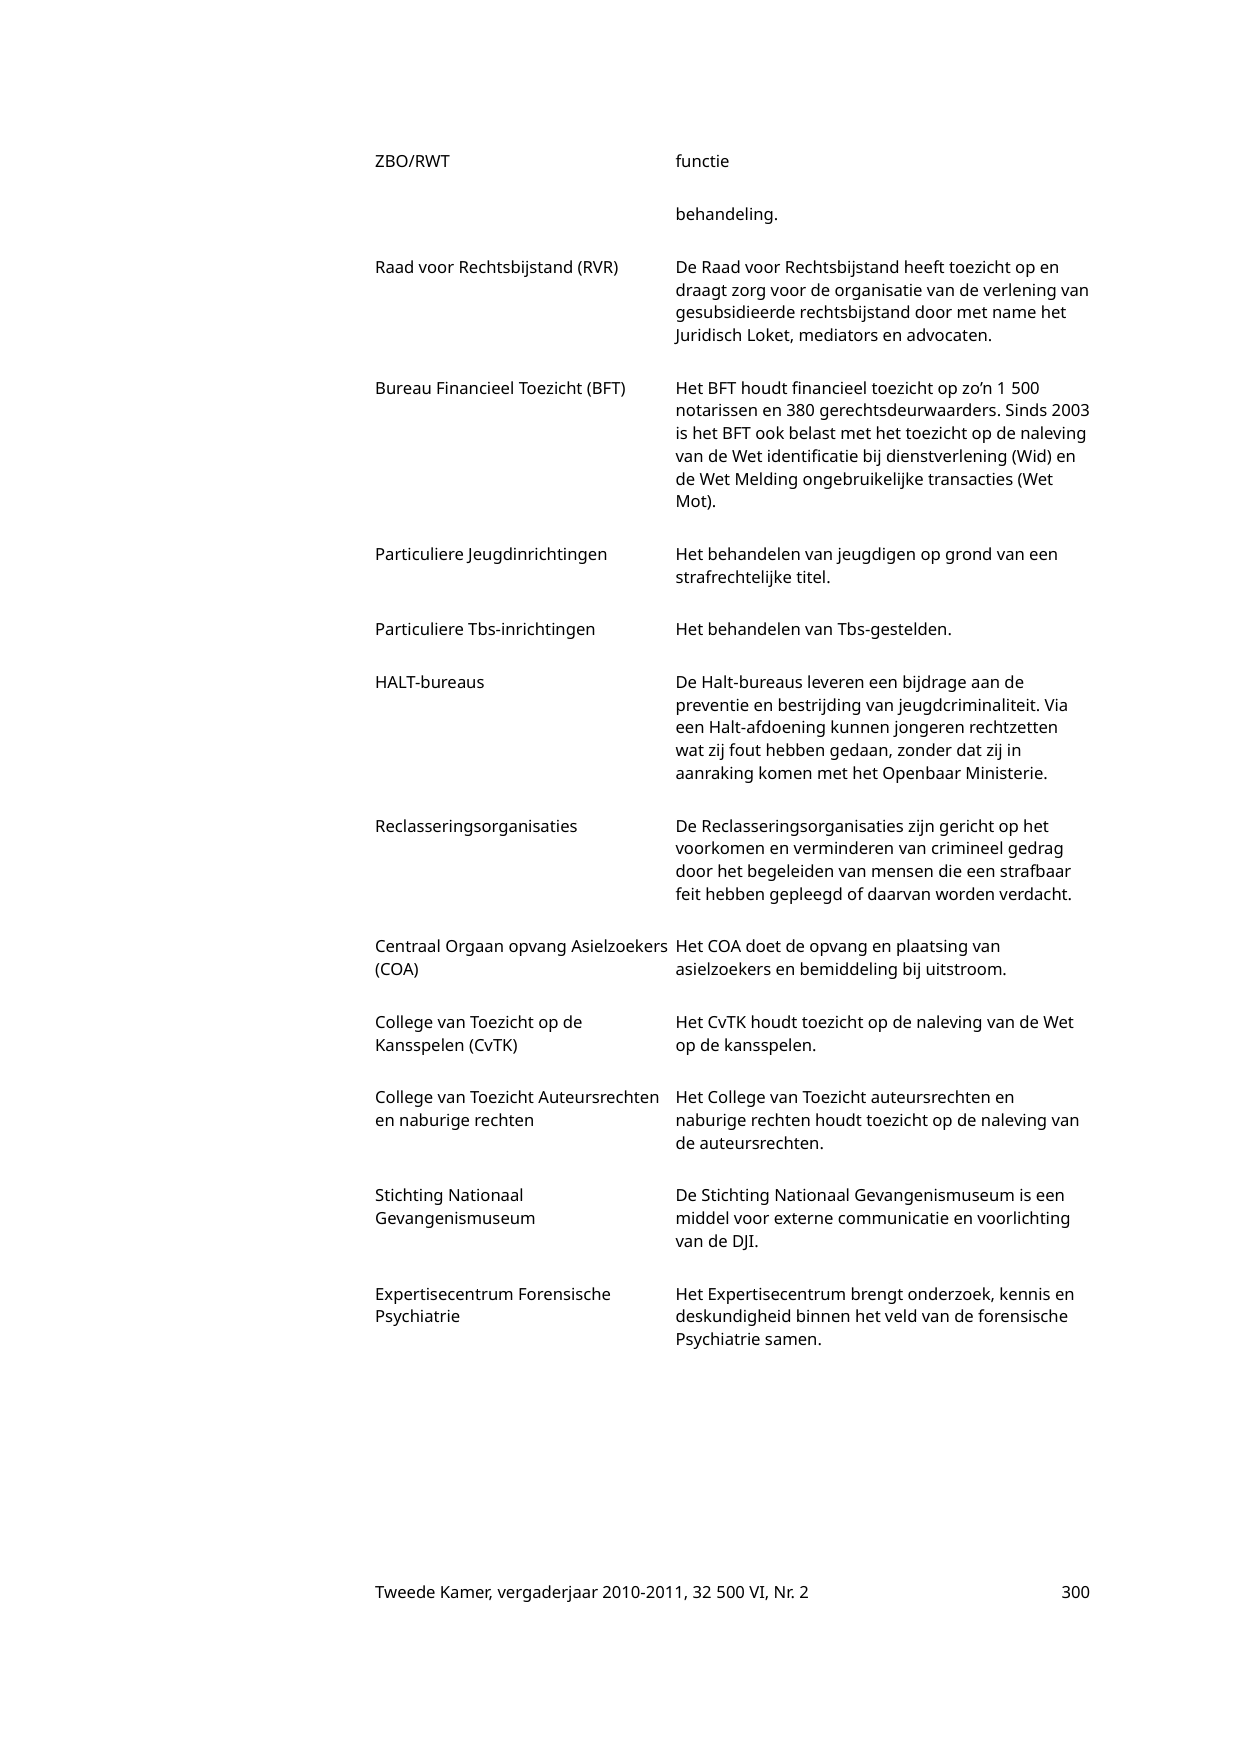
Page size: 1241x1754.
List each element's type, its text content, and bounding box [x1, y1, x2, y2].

table_cell [375, 203, 675, 255]
table_cell HALT-bureaus [375, 671, 675, 814]
table_cell De Reclasseringsorganisaties zijn gericht op het voorkomen en verminderen van crimineel gedrag door het begeleiden van mensen die een strafbaar feit hebben gepleegd of daarvan worden verdacht. [675, 814, 1090, 935]
table_cell De Stichting Nationaal Gevangenismuseum is een middel voor externe communicatie en voorlichting van de DJI. [675, 1184, 1090, 1282]
table_cell Het BFT houdt financieel toezicht op zo’n 1 500 notarissen en 380 gerechtsdeurwaarders. Sinds 2003 is het BFT ook belast met het toezicht op de naleving van de Wet identificatie bij dienstverlening (Wid) en de Wet Melding ongebruikelijke transacties (Wet Mot). [675, 376, 1090, 542]
table_cell Particuliere Tbs-inrichtingen [375, 618, 675, 671]
table_cell De Halt-bureaus leveren een bijdrage aan de preventie en bestrijding van jeugdcriminaliteit. Via een Halt-afdoening kunnen jongeren rechtzetten wat zij fout hebben gedaan, zonder dat zij in aanraking komen met het Openbaar Ministerie. [675, 671, 1090, 814]
table_cell Het College van Toezicht auteursrechten en naburige rechten houdt toezicht op de naleving van de auteursrechten. [675, 1086, 1090, 1184]
table_cell Het behandelen van jeugdigen op grond van een strafrechtelijke titel. [675, 543, 1090, 618]
table_cell behandeling. [675, 203, 1090, 255]
table_cell Reclasseringsorganisaties [375, 814, 675, 935]
table_cell Het CvTK houdt toezicht op de naleving van de Wet op de kansspelen. [675, 1010, 1090, 1086]
table_cell Expertisecentrum Forensische Psychiatrie [375, 1282, 675, 1380]
table_cell Het COA doet de opvang en plaatsing van asielzoekers en bemiddeling bij uitstroom. [675, 935, 1090, 1010]
table_cell College van Toezicht op de Kansspelen (CvTK) [375, 1010, 675, 1086]
table_cell Het Expertisecentrum brengt onderzoek, kennis en deskundigheid binnen het veld van de forensische Psychiatrie samen. [675, 1282, 1090, 1380]
table_cell Particuliere Jeugdinrichtingen [375, 543, 675, 618]
table_cell Centraal Orgaan opvang Asielzoekers (COA) [375, 935, 675, 1010]
table_cell College van Toezicht Auteursrechten en naburige rechten [375, 1086, 675, 1184]
table_cell Het behandelen van Tbs-gestelden. [675, 618, 1090, 671]
table_cell Bureau Financieel Toezicht (BFT) [375, 376, 675, 542]
table_cell Stichting Nationaal Gevangenismuseum [375, 1184, 675, 1282]
table_cell Raad voor Rechtsbijstand (RVR) [375, 255, 675, 376]
table_header functie [675, 150, 1090, 203]
table_header ZBO/RWT [375, 150, 675, 203]
table_cell De Raad voor Rechtsbijstand heeft toezicht op en draagt zorg voor de organisatie van de verlening van gesubsidieerde rechtsbijstand door met name het Juridisch Loket, mediators en advocaten. [675, 255, 1090, 376]
